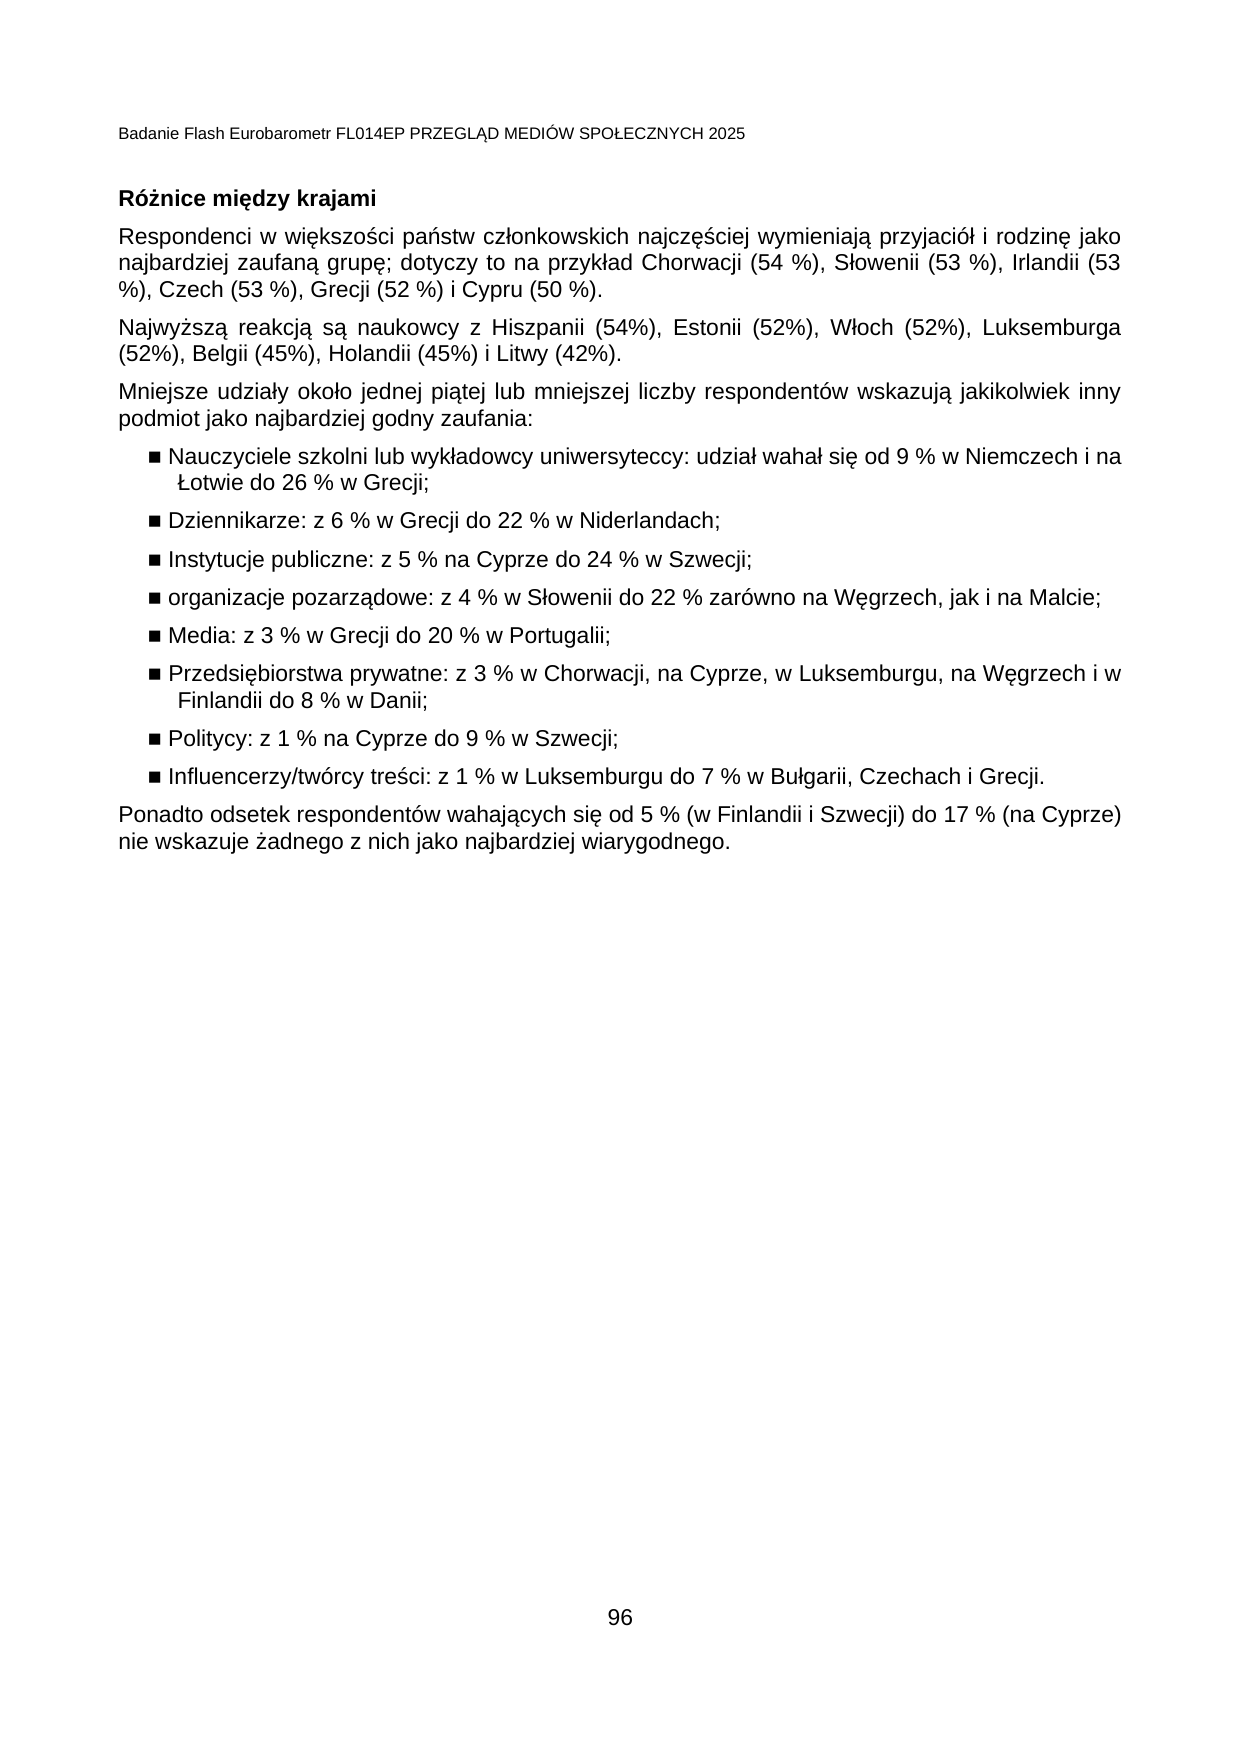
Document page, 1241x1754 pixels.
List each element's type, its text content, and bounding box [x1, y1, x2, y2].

text Mniejsze udziały około jednej piątej lub mniejszej liczby respondentów wskazują jakikolwiek inny podmiot jako najbardziej godny zaufania: [118, 378, 1122, 431]
text ■ Media: z 3 % w Grecji do 20 % w Portugalii; [148, 622, 1122, 648]
text Ponadto odsetek respondentów wahających się od 5 % (w Finlandii i Szwecji) do 17 % (na Cyprze) nie wskazuje żadnego z nich jako najbardziej wiarygodnego. [118, 801, 1122, 854]
text ■ Nauczyciele szkolni lub wykładowcy uniwersyteccy: udział wahał się od 9 % w Niemczech i na Łotwie do 26 % w Grecji; [148, 443, 1122, 496]
text ■ Influencerzy/twórcy treści: z 1 % w Luksemburgu do 7 % w Bułgarii, Czechach i Grecji. [148, 763, 1122, 789]
text ■ Przedsiębiorstwa prywatne: z 3 % w Chorwacji, na Cyprze, w Luksemburgu, na Węgrzech i w Finlandii do 8 % w Danii; [148, 660, 1122, 713]
text ■ Instytucje publiczne: z 5 % na Cyprze do 24 % w Szwecji; [148, 546, 1122, 572]
text ■ Dziennikarze: z 6 % w Grecji do 22 % w Niderlandach; [148, 507, 1122, 534]
text Respondenci w większości państw członkowskich najczęściej wymieniają przyjaciół i rodzinę jako najbardziej zaufaną grupę; dotyczy to na przykład Chorwacji (54 %), Słowenii (53 %), Irlandii (53 %), Czech (53 %), Grecji (52 %) i Cypru (50 %). [118, 223, 1122, 302]
text Najwyższą reakcją są naukowcy z Hiszpanii (54%), Estonii (52%), Włoch (52%), Luksemburga (52%), Belgii (45%), Holandii (45%) i Litwy (42%). [118, 314, 1122, 366]
text ■ Politycy: z 1 % na Cyprze do 9 % w Szwecji; [148, 725, 1122, 751]
text Różnice między krajami [118, 184, 1122, 211]
text ■ organizacje pozarządowe: z 4 % w Słowenii do 22 % zarówno na Węgrzech, jak i na Malcie; [148, 584, 1122, 610]
